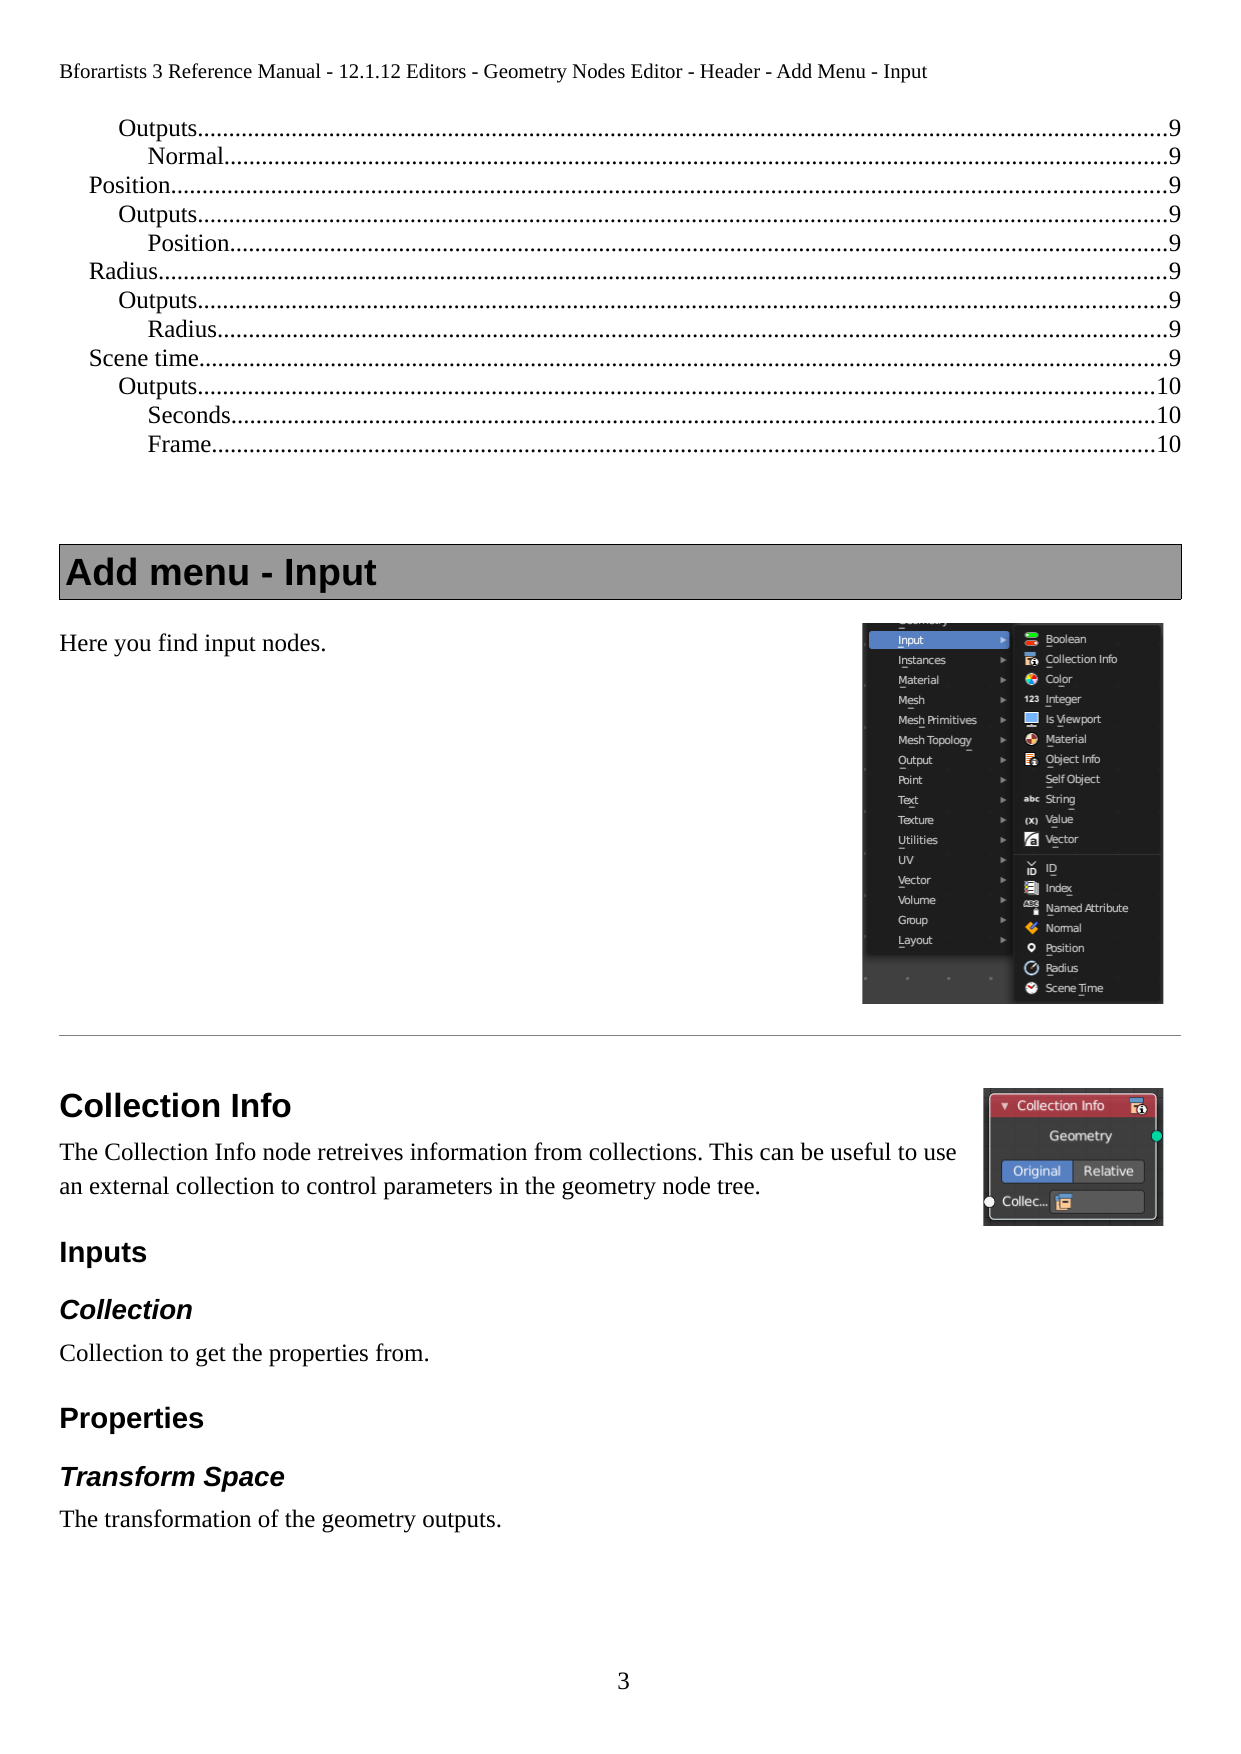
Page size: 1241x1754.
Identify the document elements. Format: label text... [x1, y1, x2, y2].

picture [862, 623, 1164, 1004]
text Radius 9 [147, 314, 1181, 343]
text Scene time 9 [88, 343, 1181, 371]
text Here you find input nodes. [59, 628, 862, 657]
text Position 9 [88, 170, 1181, 199]
subtitle Inputs [59, 1235, 1181, 1268]
text Radius 9 [88, 256, 1181, 285]
text The Collection Info node retreives information from collections. This can be useful to use an external collection to control parameters in the geometry node tree. [59, 1137, 983, 1200]
text Normal 9 [147, 141, 1181, 170]
text The transformation of the geometry outputs. [59, 1504, 1181, 1533]
text Outputs 9 [118, 113, 1181, 141]
subtitle Collection [59, 1293, 1181, 1325]
text Seconds 10 [147, 400, 1181, 429]
text Collection to get the properties from. [59, 1338, 1181, 1367]
picture [983, 1088, 1164, 1226]
subtitle Collection Info [59, 1085, 1181, 1124]
text Outputs 10 [118, 371, 1181, 400]
text Outputs 9 [118, 285, 1181, 314]
table_header Add menu - Input [60, 545, 1181, 599]
subtitle Properties [59, 1401, 1181, 1435]
text Position 9 [147, 228, 1181, 256]
text Outputs 9 [118, 199, 1181, 228]
text Frame 10 [147, 429, 1181, 458]
subtitle Transform Space [59, 1460, 1181, 1492]
